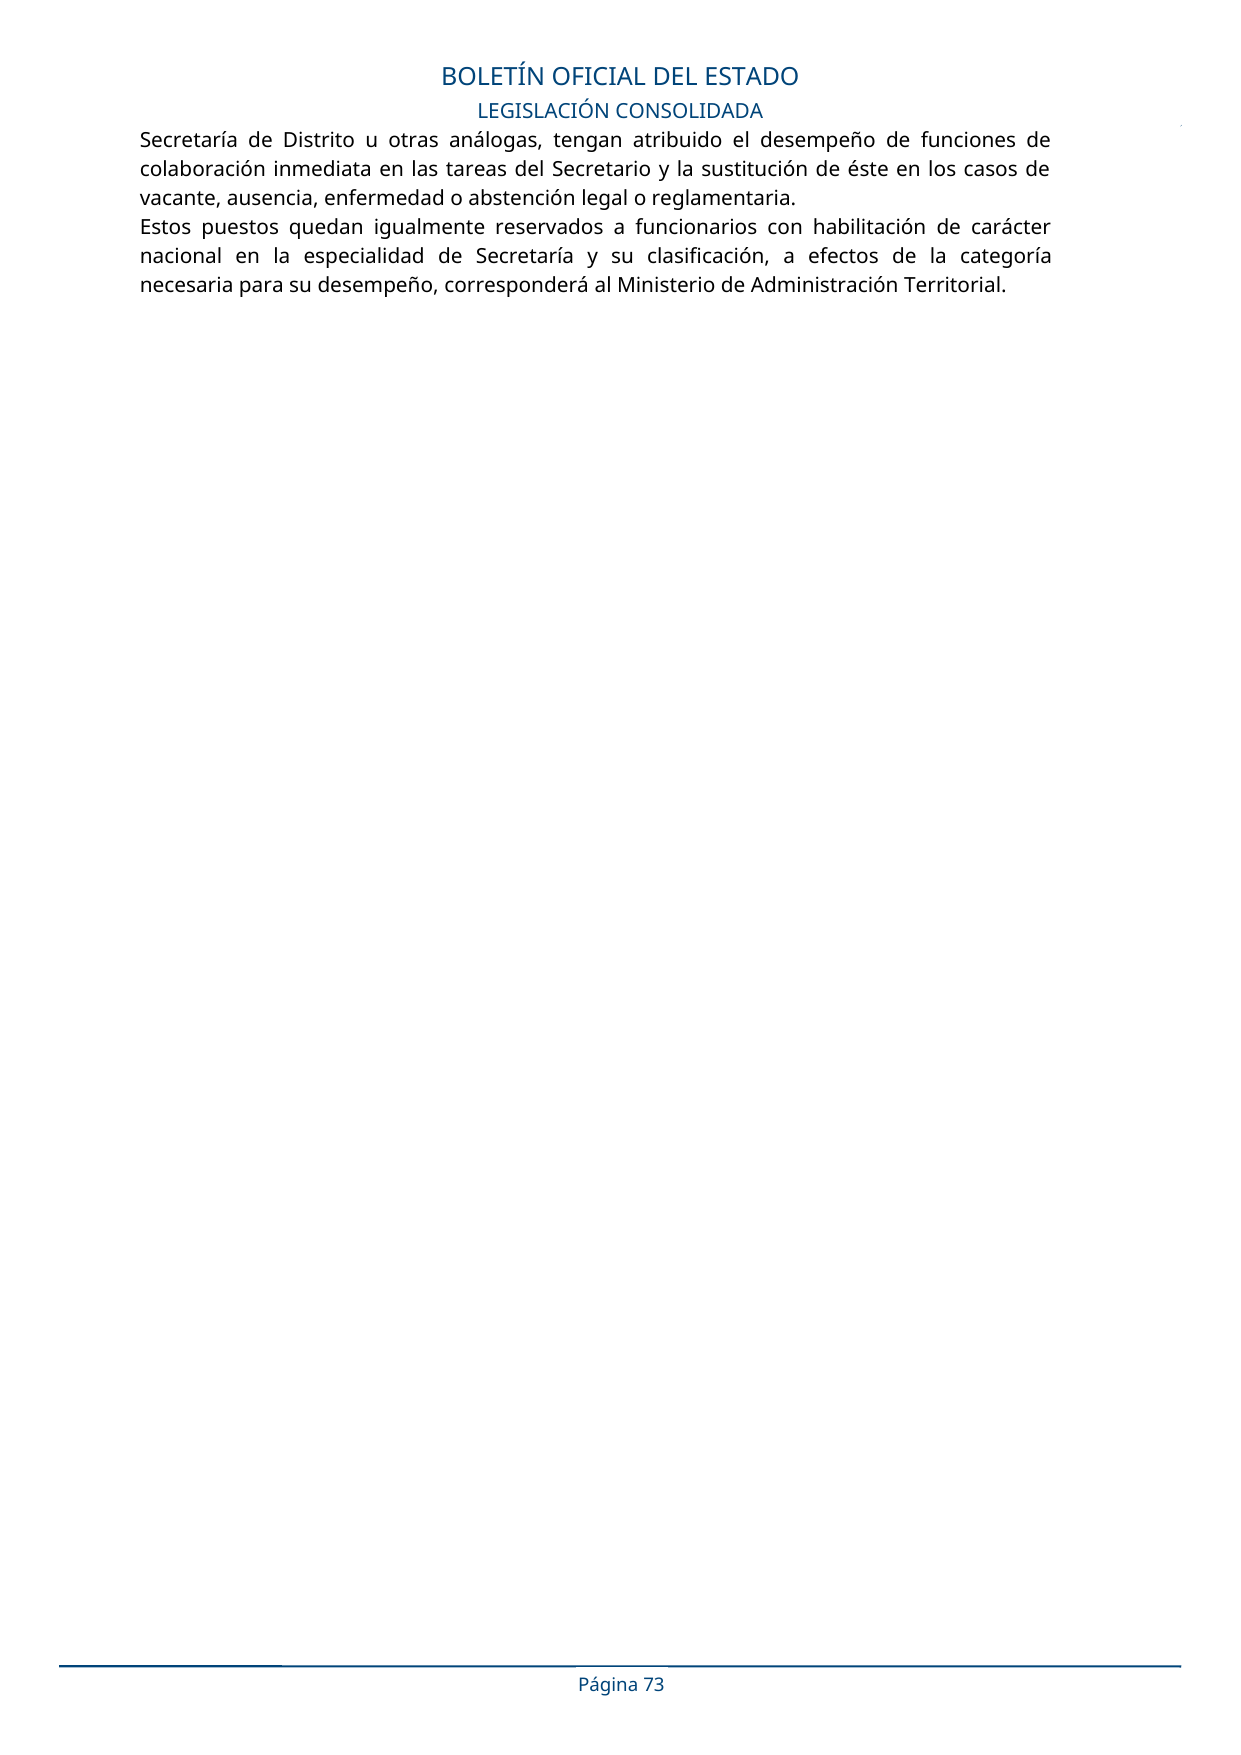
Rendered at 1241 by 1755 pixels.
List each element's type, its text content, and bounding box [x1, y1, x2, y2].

list Secretaría de Distrito u otras análogas, tengan atribuido el desempeño de funciones de colaboración inmediata en las tareas del Secretario y la sustitución de éste en los casos de vacante, ausencia, enfermedad o abstención legal o reglamentaria. [139, 125, 1052, 211]
text Estos puestos quedan igualmente reservados a funcionarios con habilitación de carácter nacional en la especialidad de Secretaría y su clasificación, a efectos de la categoría necesaria para su desempeño, corresponderá al Ministerio de Administración Territorial. [139, 212, 1052, 299]
